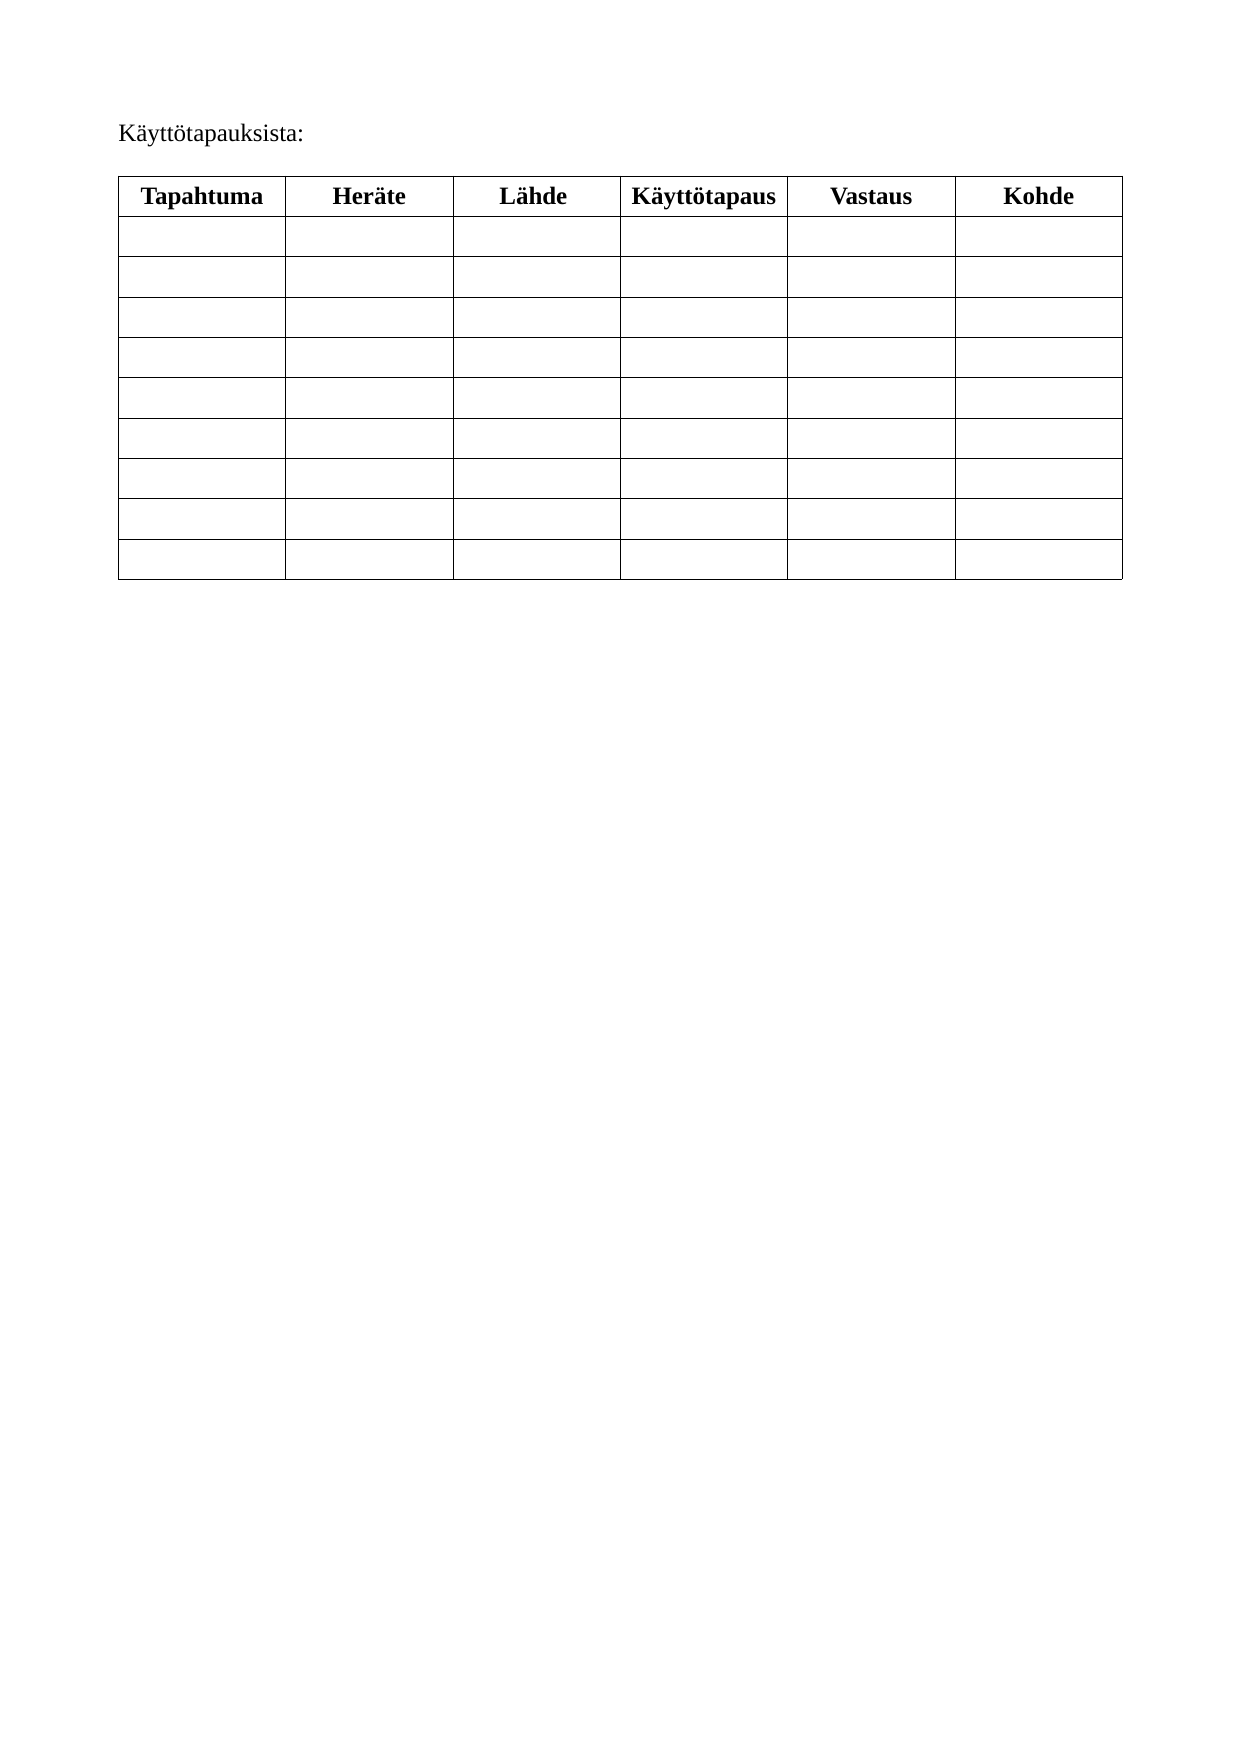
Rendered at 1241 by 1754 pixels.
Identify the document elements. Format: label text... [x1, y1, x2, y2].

table_header Heräte [286, 177, 453, 216]
table_cell [788, 540, 955, 579]
table_cell [119, 378, 285, 417]
table_cell [454, 217, 620, 256]
table_cell [621, 540, 787, 579]
table_cell [286, 338, 453, 377]
table_cell [119, 217, 285, 256]
table_cell [621, 499, 787, 538]
table_cell [956, 459, 1122, 498]
table_cell [956, 217, 1122, 256]
table_cell [454, 459, 620, 498]
table_cell [788, 257, 955, 297]
table_cell [621, 378, 787, 417]
table_cell [788, 338, 955, 377]
table_cell [621, 217, 787, 256]
table_cell [454, 257, 620, 297]
table_header Lähde [454, 177, 620, 216]
table_cell [119, 257, 285, 297]
table_cell [286, 257, 453, 297]
table_header Vastaus [788, 177, 955, 216]
table_cell [788, 378, 955, 417]
table_cell [119, 298, 285, 337]
table_cell [621, 419, 787, 458]
table_cell [956, 499, 1122, 538]
table_header Kohde [956, 177, 1122, 216]
table_cell [119, 540, 285, 579]
table_cell [788, 217, 955, 256]
table_cell [286, 217, 453, 256]
table_cell [956, 338, 1122, 377]
table_cell [621, 338, 787, 377]
table_cell [286, 459, 453, 498]
table_cell [454, 419, 620, 458]
table_cell [621, 257, 787, 297]
table_cell [286, 419, 453, 458]
table_cell [119, 459, 285, 498]
table_cell [286, 540, 453, 579]
table_cell [119, 499, 285, 538]
table_cell [956, 540, 1122, 579]
table_cell [956, 257, 1122, 297]
table_cell [286, 499, 453, 538]
table_header Tapahtuma [119, 177, 285, 216]
table_cell [119, 419, 285, 458]
table_cell [454, 338, 620, 377]
table_cell [788, 419, 955, 458]
table_cell [454, 298, 620, 337]
table_cell [621, 459, 787, 498]
table_cell [956, 298, 1122, 337]
table_cell [956, 378, 1122, 417]
table_cell [454, 540, 620, 579]
table_cell [788, 459, 955, 498]
table_header Käyttötapaus [621, 177, 787, 216]
table_cell [956, 419, 1122, 458]
table_cell [286, 298, 453, 337]
table_cell [621, 298, 787, 337]
table_cell [454, 378, 620, 417]
table_cell [788, 499, 955, 538]
table_cell [286, 378, 453, 417]
text Käyttötapauksista: [118, 118, 1122, 147]
table_cell [119, 338, 285, 377]
table_cell [788, 298, 955, 337]
table_cell [454, 499, 620, 538]
